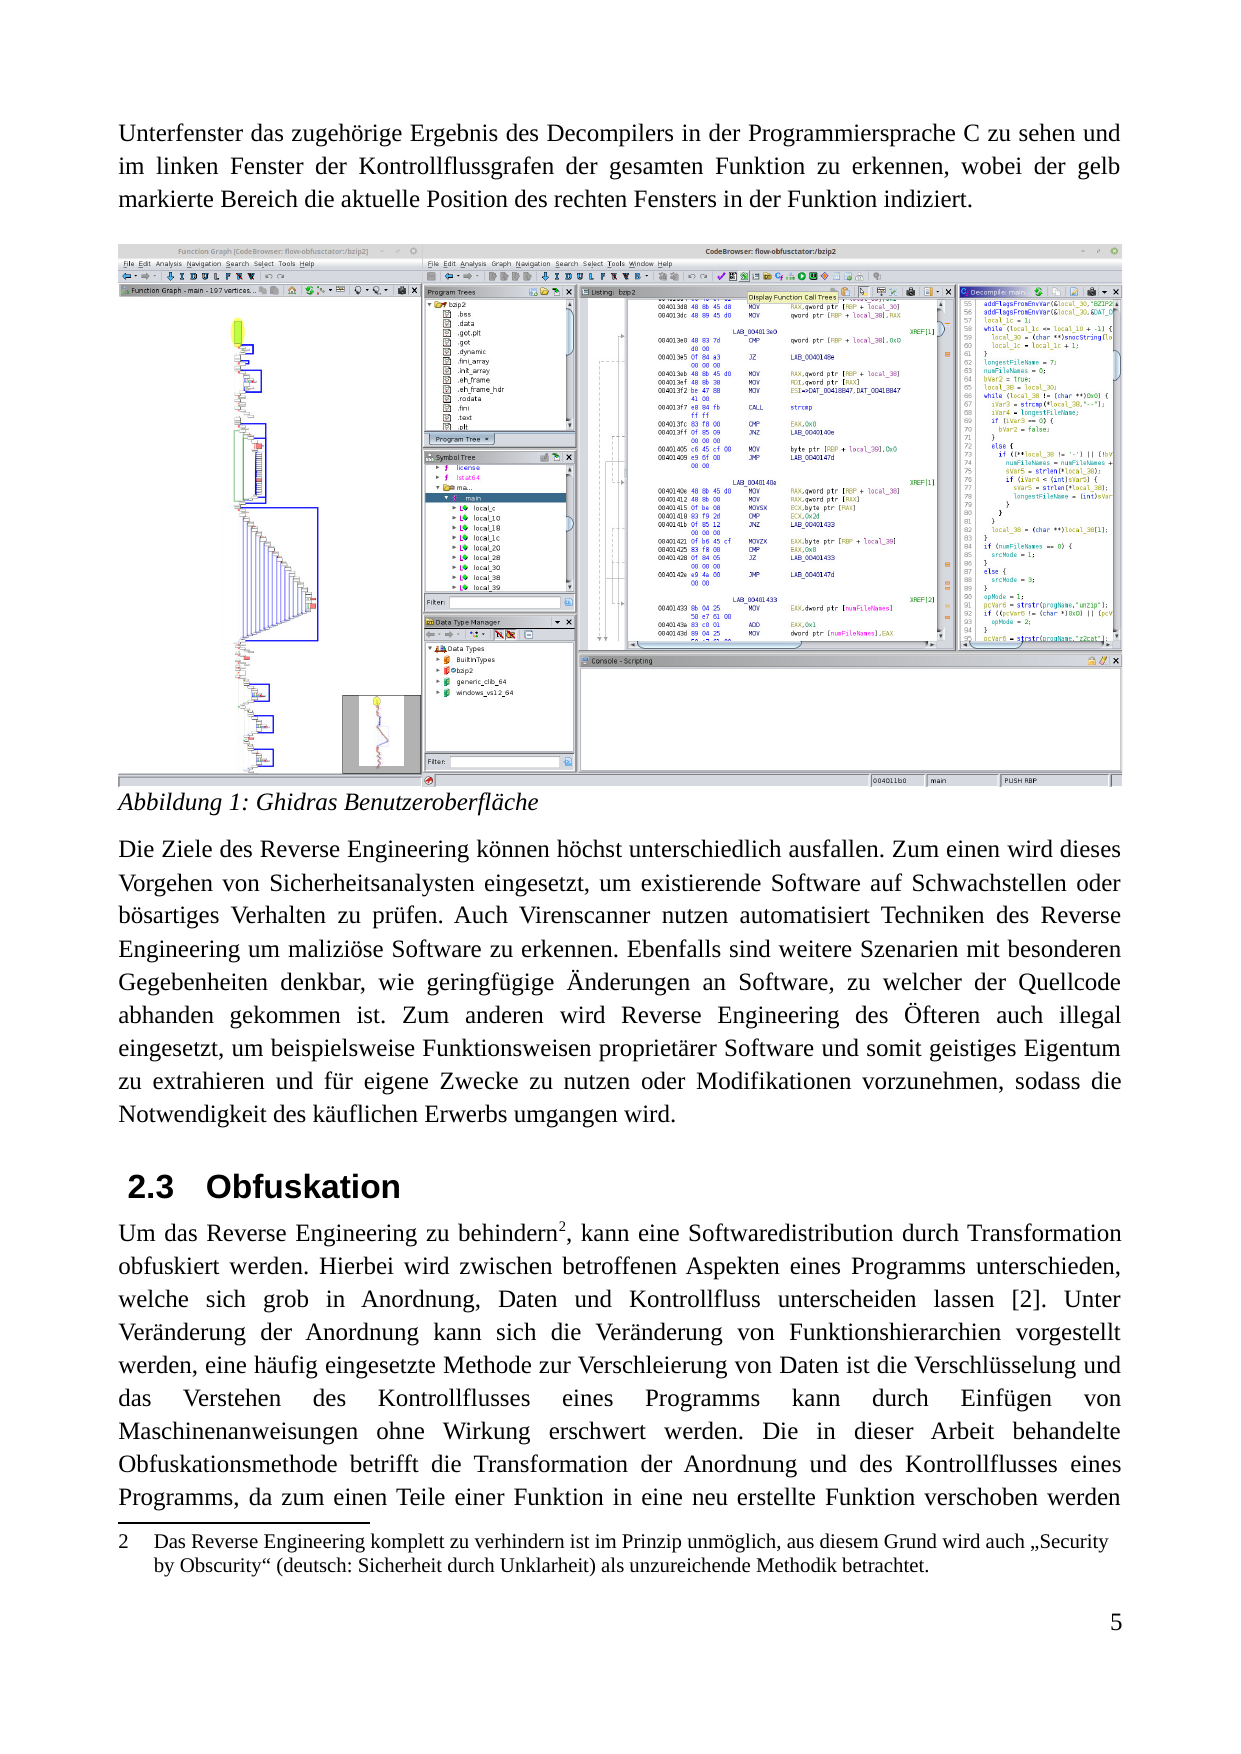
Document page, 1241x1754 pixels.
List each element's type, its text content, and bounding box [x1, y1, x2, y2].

subtitle Obfuskation [118, 1167, 1122, 1206]
text Unterfenster das zugehörige Ergebnis des Decompilers in der Programmiersprache C zu sehen und im linken Fenster der Kontrollflussgrafen der gesamten Funktion zu erkennen, wobei der gelb markierte Bereich die aktuelle Position des rechten Fensters in der Funktion indiziert. [118, 118, 1122, 213]
text Abbildung 1: Ghidras Benutzeroberfläche [118, 787, 1122, 816]
picture [118, 244, 1123, 787]
text Das Reverse Engineering komplett zu verhindern ist im Prinzip unmöglich, aus diesem Grund wird auch „Security by Obscurity“ (deutsch: Sicherheit durch Unklarheit) als unzureichende Methodik betrachtet. [118, 1529, 1122, 1577]
text Um das Reverse Engineering zu behindern, kann eine Softwaredistribution durch Transformation obfuskiert werden. Hierbei wird zwischen betroffenen Aspekten eines Programms unterschieden, welche sich grob in Anordnung, Daten und Kontrollfluss unterscheiden lassen [2]. Unter Veränderung der Anordnung kann sich die Veränderung von Funktionshierarchien vorgestellt werden, eine häufig eingesetzte Methode zur Verschleierung von Daten ist die Verschlüsselung und das Verstehen des Kontrollflusses eines Programms kann durch Einfügen von Maschinenanweisungen ohne Wirkung erschwert werden. Die in dieser Arbeit behandelte Obfuskationsmethode betrifft die Transformation der Anordnung und des Kontrollflusses eines Programms, da zum einen Teile einer Funktion in eine neu erstellte Funktion verschoben werden [118, 1218, 1122, 1511]
text Die Ziele des Reverse Engineering können höchst unterschiedlich ausfallen. Zum einen wird dieses Vorgehen von Sicherheitsanalysten eingesetzt, um existierende Software auf Schwachstellen oder bösartiges Verhalten zu prüfen. Auch Virenscanner nutzen automatisiert Techniken des Reverse Engineering um maliziöse Software zu erkennen. Ebenfalls sind weitere Szenarien mit besonderen Gegebenheiten denkbar, wie geringfügige Änderungen an Software, zu welcher der Quellcode abhanden gekommen ist. Zum anderen wird Reverse Engineering des Öfteren auch illegal eingesetzt, um beispielsweise Funktionsweisen proprietärer Software und somit geistiges Eigentum zu extrahieren und für eigene Zwecke zu nutzen oder Modifikationen vorzunehmen, sodass die Notwendigkeit des käuflichen Erwerbs umgangen wird. [118, 834, 1122, 1127]
